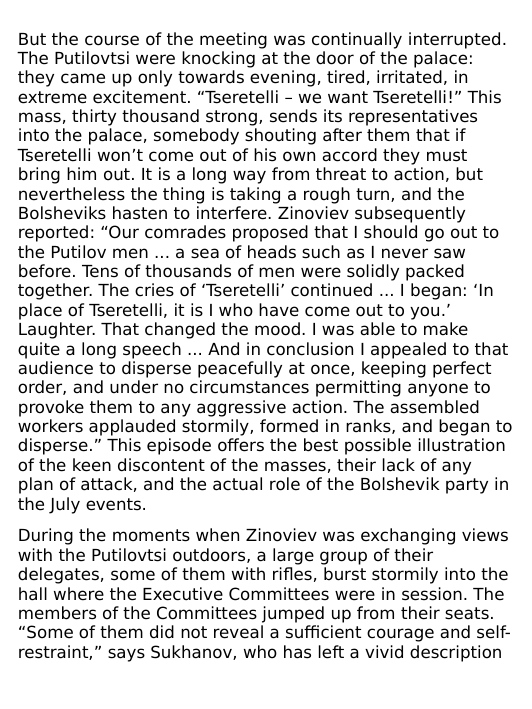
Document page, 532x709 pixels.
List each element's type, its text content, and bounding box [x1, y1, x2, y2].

text During the moments when Zinoviev was exchanging views with the Putilovtsi outdoors, a large group of their delegates, some of them with rifles, burst stormily into the hall where the Executive Committees were in session. The members of the Committees jumped up from their seats. “Some of them did not reveal a sufficient courage and self-restraint,” says Sukhanov, who has left a vivid description [18, 526, 514, 662]
text But the course of the meeting was continually interrupted. The Putilovtsi were knocking at the door of the palace: they came up only towards evening, tired, irritated, in extreme excitement. “Tseretelli – we want Tseretelli!” This mass, thirty thousand strong, sends its representatives into the palace, somebody shouting after them that if Tseretelli won’t come out of his own accord they must bring him out. It is a long way from threat to action, but nevertheless the thing is taking a rough turn, and the Bolsheviks hasten to interfere. Zinoviev subsequently reported: “Our comrades proposed that I should go out to the Putilov men ... a sea of heads such as I never saw before. Tens of thousands of men were solidly packed together. The cries of ‘Tseretelli’ continued ... I began: ‘In place of Tseretelli, it is I who have come out to you.’ Laughter. That changed the mood. I was able to make quite a long speech ... And in conclusion I appealed to that audience to disperse peacefully at once, keeping perfect order, and under no circumstances permitting anyone to provoke them to any aggressive action. The assembled workers applauded stormily, formed in ranks, and began to disperse.” This episode offers the best possible illustration of the keen discontent of the masses, their lack of any plan of attack, and the actual role of the Bolshevik party in the July events. [18, 29, 514, 514]
